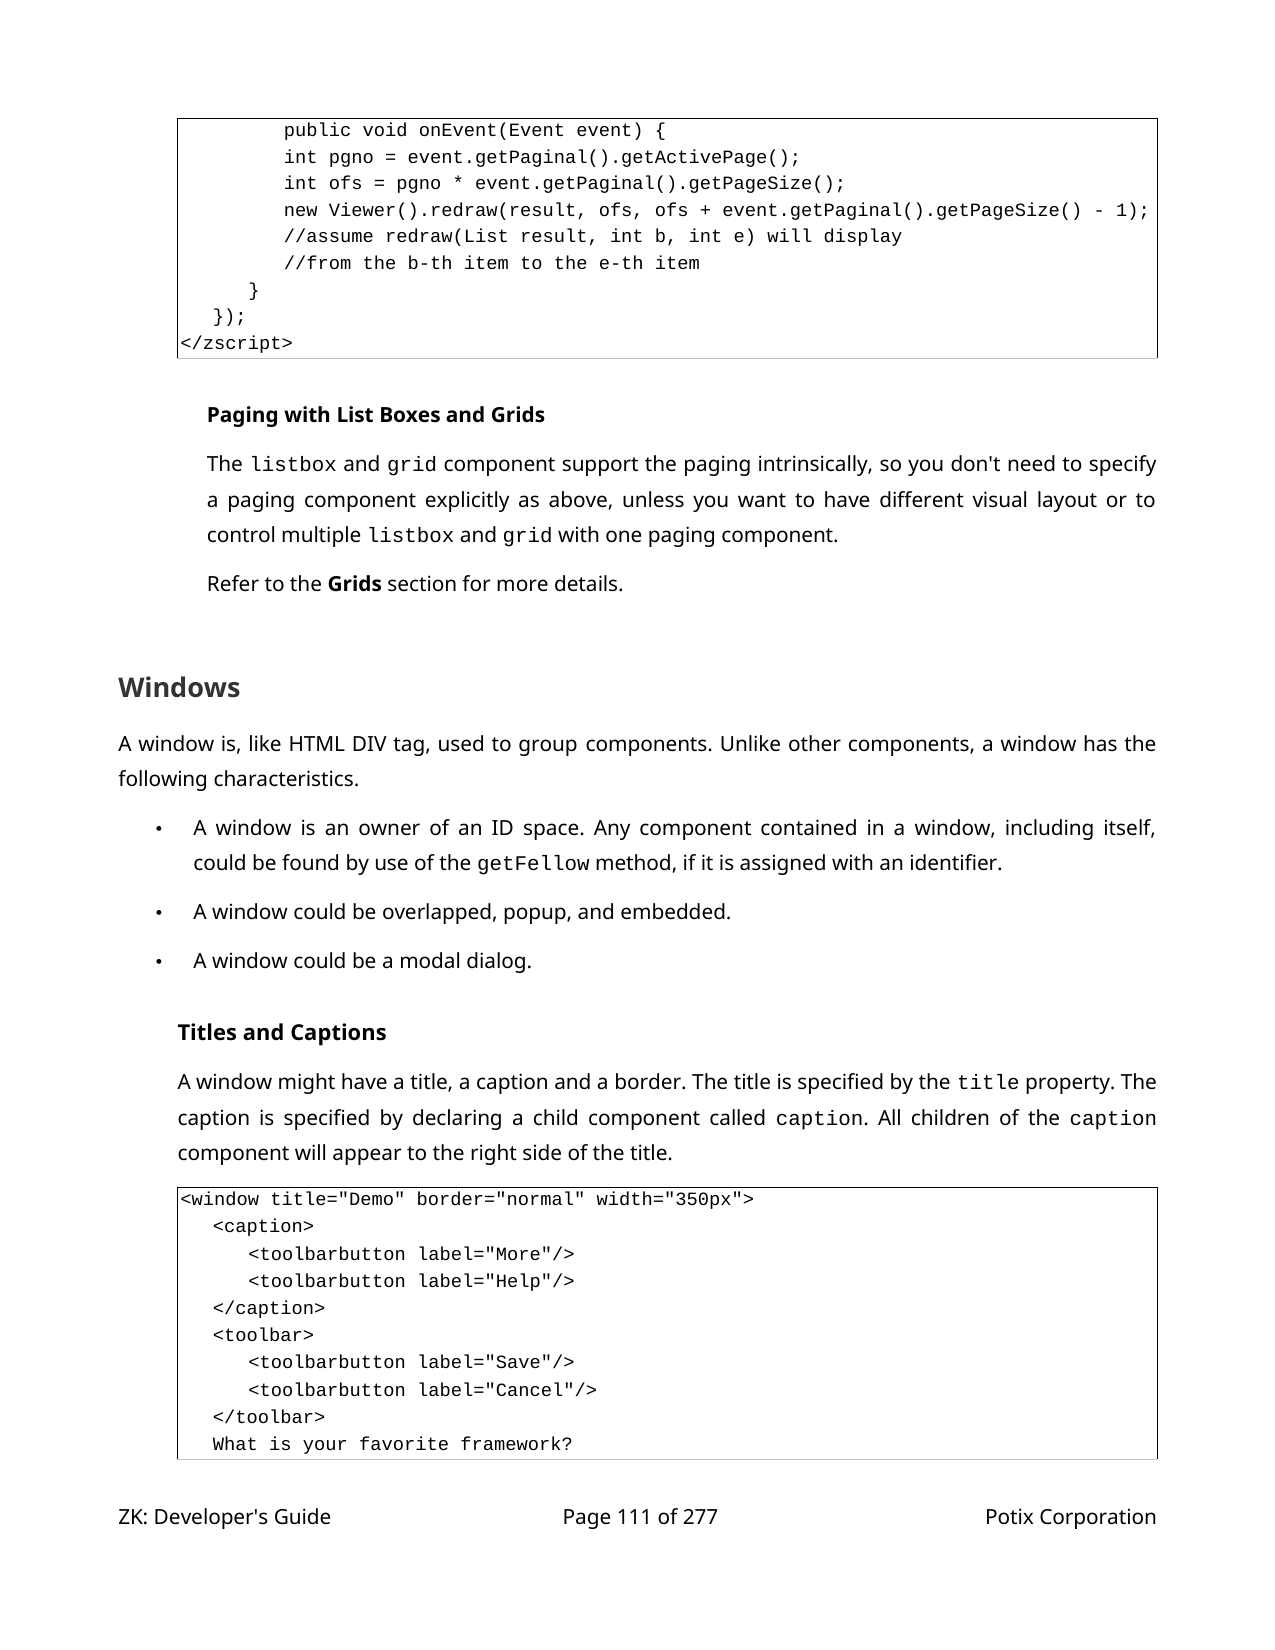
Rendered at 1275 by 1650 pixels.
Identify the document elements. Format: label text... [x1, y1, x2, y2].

text A window might have a title, a caption and a border. The title is specified by the title property. The caption is specified by declaring a child component called caption. All children of the caption component will appear to the right side of the title. [177, 1067, 1157, 1167]
list A window is an owner of an ID space. Any component contained in a window, including itself, could be found by use of the getFellow method, if it is assigned with an identifier. [156, 813, 1157, 876]
text <toolbarbutton label="Save"/> [178, 1350, 1157, 1374]
text Refer to the Grids section for more details. [207, 569, 1157, 597]
text <window title="Demo" border="normal" width="350px"> [178, 1188, 1157, 1211]
text <toolbarbutton label="Help"/> [178, 1269, 1157, 1293]
text The listbox and grid component support the paging intrinsically, so you don't need to specify a paging component explicitly as above, unless you want to have different visual layout or to control multiple listbox and grid with one paging component. [207, 449, 1157, 548]
subtitle Paging with List Boxes and Grids [207, 400, 1157, 429]
text </toolbar> [178, 1405, 1157, 1429]
text <toolbar> [178, 1323, 1157, 1347]
subtitle Windows [118, 668, 1157, 705]
list A window could be overlapped, popup, and embedded. [156, 897, 1157, 925]
text <toolbarbutton label="More"/> [178, 1242, 1157, 1266]
list A window could be a modal dialog. [156, 946, 1157, 974]
subtitle Titles and Captions [177, 1017, 1157, 1047]
text public void onEvent(Event event) { int pgno = event.getPaginal().getActivePage(); int ofs = pgno * event.getPaginal().getPageSize(); new Viewer().redraw(result, ofs, ofs + event.getPaginal().getPageSize() - 1); //assume redraw(List result, int b, int e) will display //from the b-th item to the e-th item } }); </zscript> [178, 119, 1157, 358]
text </caption> [178, 1296, 1157, 1320]
text What is your favorite framework? [178, 1432, 1157, 1459]
text A window is, like HTML DIV tag, used to group components. Unlike other components, a window has the following characteristics. [118, 729, 1157, 792]
text <caption> [178, 1214, 1157, 1239]
text <toolbarbutton label="Cancel"/> [178, 1377, 1157, 1402]
